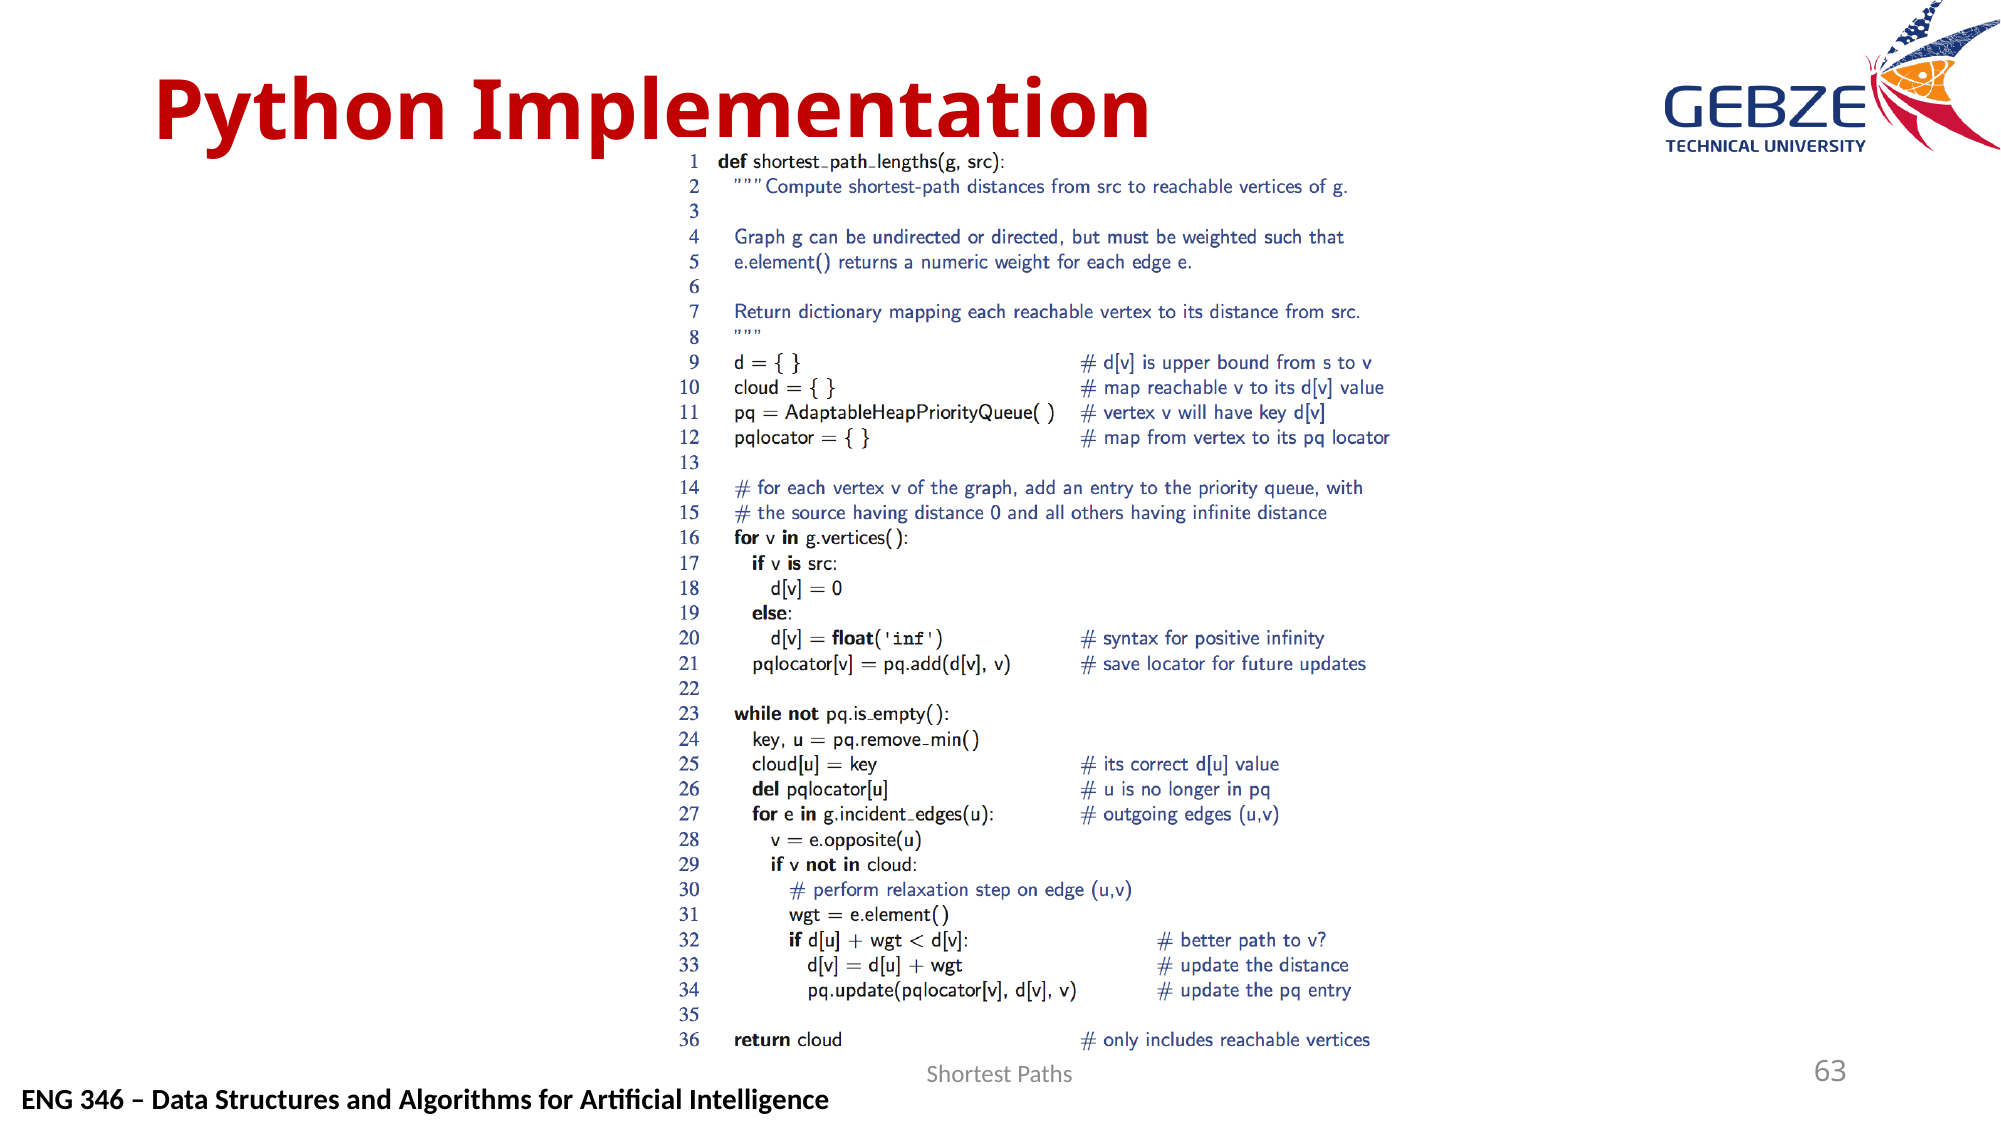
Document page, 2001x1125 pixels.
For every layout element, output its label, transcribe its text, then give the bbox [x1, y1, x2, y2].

slide_number [1412, 1042, 1863, 1103]
title Python Implementation [137, 59, 1863, 166]
picture [1665, 0, 2001, 152]
footer Shortest Paths [662, 1063, 1338, 1103]
picture [661, 137, 1396, 1063]
